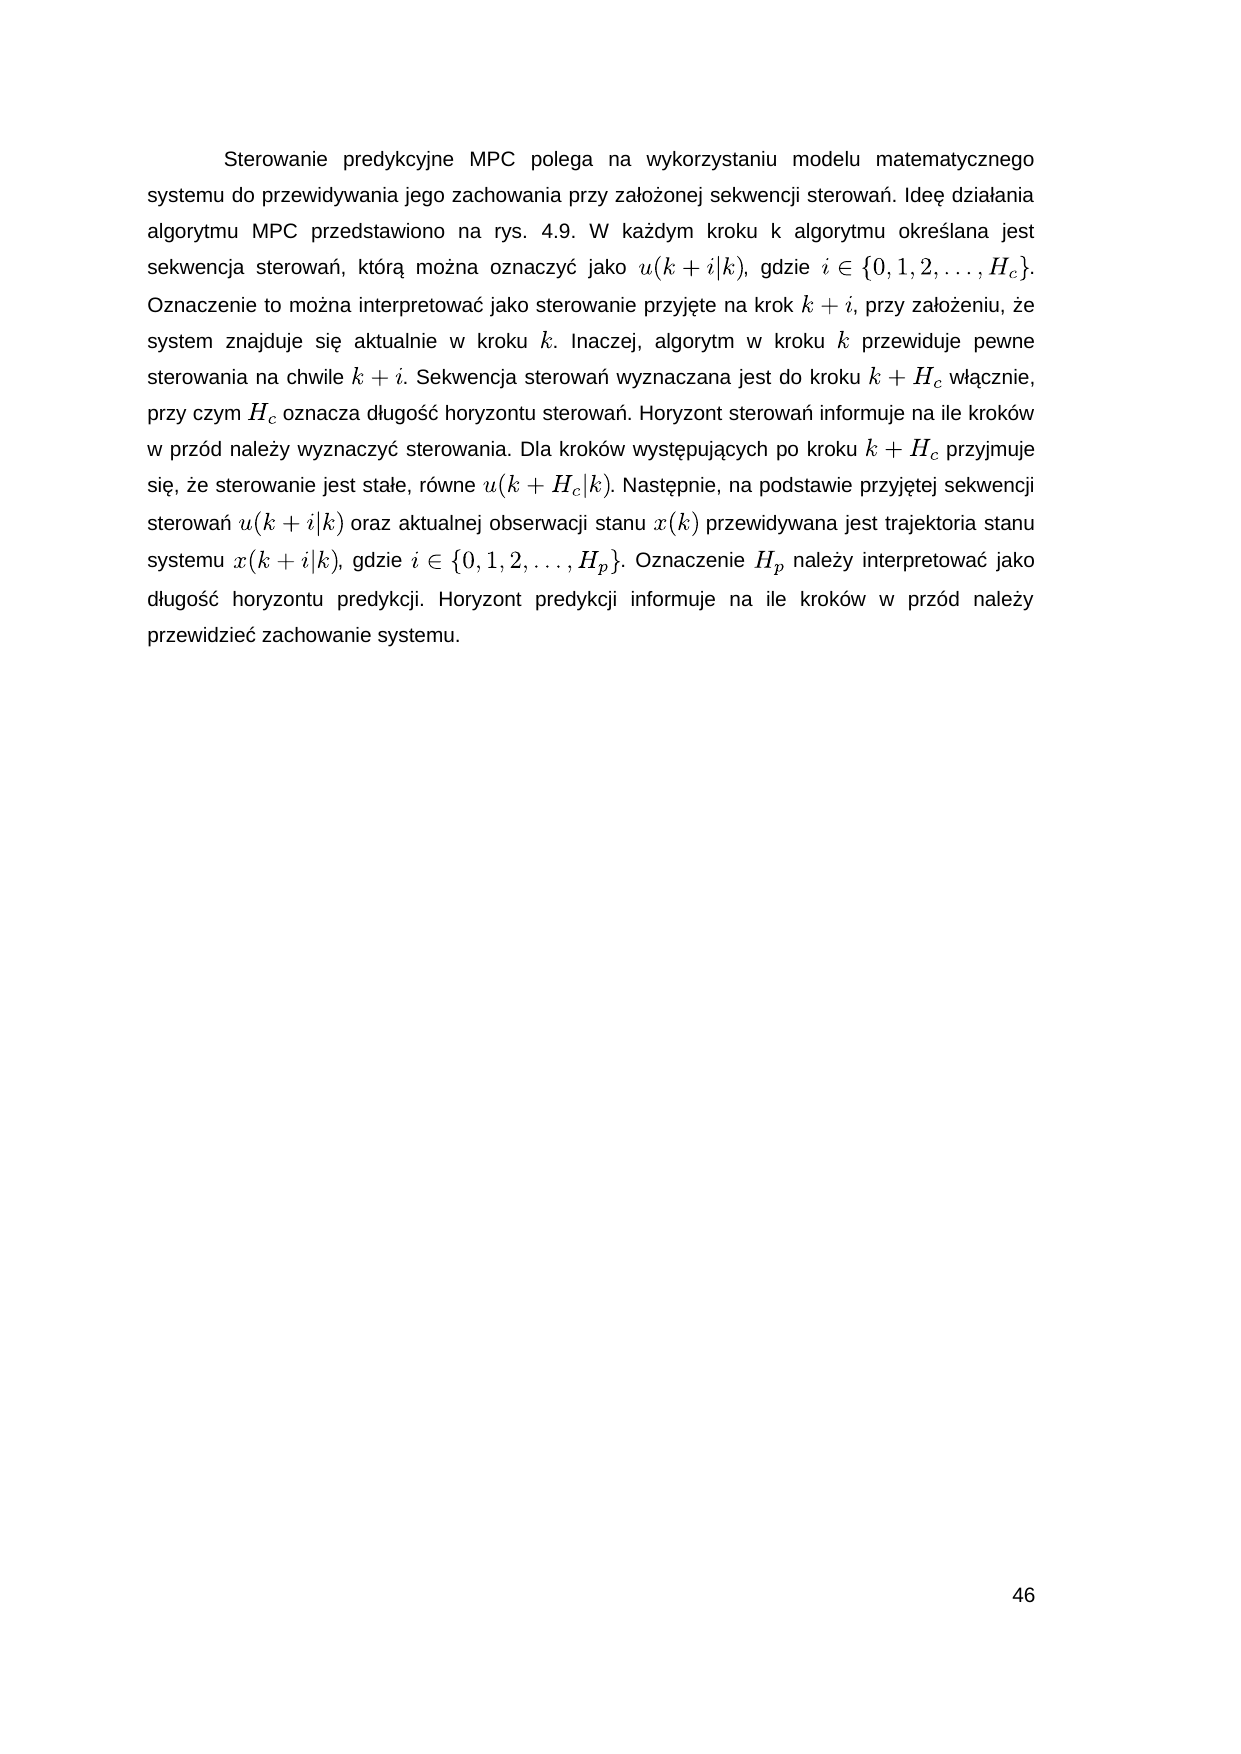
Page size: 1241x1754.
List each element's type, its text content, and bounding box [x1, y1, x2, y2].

text Sterowanie predykcyjne MPC polega na wykorzystaniu modelu matematycznego systemu do przewidywania jego zachowania przy założonej sekwencji sterowań. Ideę działania algorytmu MPC przedstawiono na rys. 4.9. W każdym kroku k algorytmu określana jest sekwencja sterowań, którą można oznaczyć jako , gdzie . Oznaczenie to można interpretować jako sterowanie przyjęte na krok , przy założeniu, że system znajduje się aktualnie w kroku . Inaczej, algorytm w kroku przewiduje pewne sterowania na chwile . Sekwencja sterowań wyznaczana jest do kroku włącznie, przy czym oznacza długość horyzontu sterowań. Horyzont sterowań informuje na ile kroków w przód należy wyznaczyć sterowania. Dla kroków występujących po kroku przyjmuje się, że sterowanie jest stałe, równe . Następnie, na podstawie przyjętej sekwencji sterowań oraz aktualnej obserwacji stanu przewidywana jest trajektoria stanu systemu , gdzie . Oznaczenie należy interpretować jako długość horyzontu predykcji. Horyzont predykcji informuje na ile kroków w przód należy przewidzieć zachowanie systemu. [147, 147, 1035, 647]
